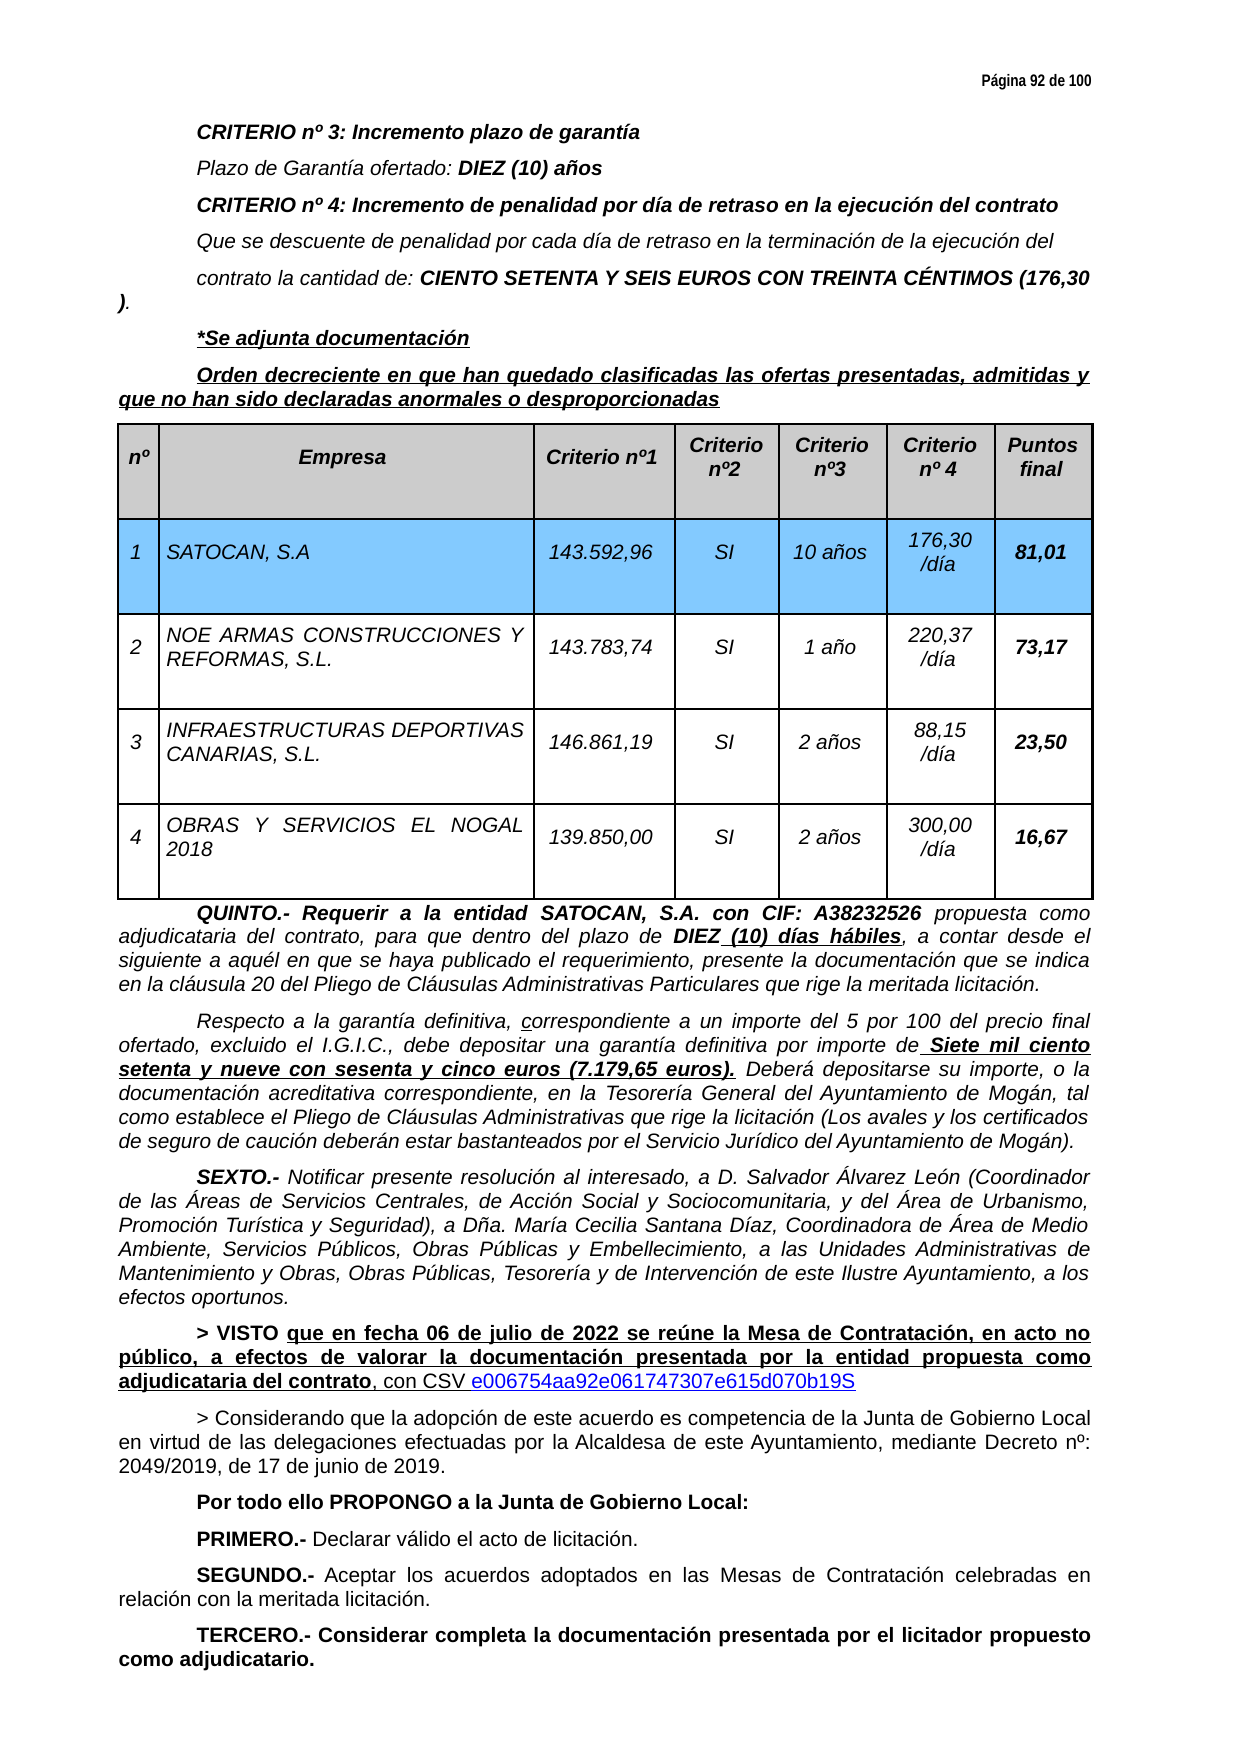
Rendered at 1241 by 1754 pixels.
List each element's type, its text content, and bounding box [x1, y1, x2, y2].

text CRITERIO nº 3: Incremento plazo de garantía [118, 120, 1092, 144]
text Respecto a la garantía definitiva, correspondiente a un importe del 5 por 100 del precio final ofertado, excluido el I.G.I.C., debe depositar una garantía definitiva por importe de Siete mil ciento setenta y nueve con sesenta y cinco euros (7.179,65 euros). Deberá depositarse su importe, o la documentación acreditativa correspondiente, en la Tesorería General del Ayuntamiento de Mogán, tal como establece el Pliego de Cláusulas Administrativas que rige la licitación (Los avales y los certificados de seguro de caución deberán estar bastanteados por el Servicio Jurídico del Ayuntamiento de Mogán). [118, 1009, 1092, 1152]
text QUINTO.- Requerir a la entidad SATOCAN, S.A. con CIF: A38232526 propuesta como adjudicataria del contrato, para que dentro del plazo de DIEZ (10) días hábiles, a contar desde el siguiente a aquél en que se haya publicado el requerimiento, presente la documentación que se indica en la cláusula 20 del Pliego de Cláusulas Administrativas Particulares que rige la meritada licitación. [118, 900, 1092, 996]
table_cell SI [676, 520, 778, 613]
text contrato la cantidad de: CIENTO SETENTA Y SEIS EUROS CON TREINTA CÉNTIMOS (176,30 ). [118, 266, 1092, 313]
table_cell 143.592,96 [535, 520, 674, 613]
table_cell 16,67 [996, 805, 1091, 898]
text Por todo ello PROPONGO a la Junta de Gobierno Local: [118, 1490, 1092, 1514]
table_cell 1 [119, 520, 158, 613]
text > VISTO que en fecha 06 de julio de 2022 se reúne la Mesa de Contratación, en acto no público, a efectos de valorar la documentación presentada por la entidad propuesta como [118, 1321, 1092, 1366]
table_cell 146.861,19 [535, 710, 674, 803]
text SEXTO.- Notificar presente resolución al interesado, a D. Salvador Álvarez León (Coordinador de las Áreas de Servicios Centrales, de Acción Social y Sociocomunitaria, y del Área de Urbanismo, Promoción Turística y Seguridad), a Dña. María Cecilia Santana Díaz, Coordinadora de Área de Medio Ambiente, Servicios Públicos, Obras Públicas y Embellecimiento, a las Unidades Administrativas de Mantenimiento y Obras, Obras Públicas, Tesorería y de Intervención de este Ilustre Ayuntamiento, a los efectos oportunos. [118, 1165, 1092, 1309]
table_cell SI [676, 615, 778, 708]
table_cell 88,15 /día [888, 710, 994, 803]
table_cell 2 años [780, 805, 886, 898]
table_header nº [119, 425, 158, 518]
text PRIMERO.- Declarar válido el acto de licitación. [118, 1526, 1092, 1550]
table_cell NOE ARMAS CONSTRUCCIONES Y REFORMAS, S.L. [160, 615, 533, 708]
text CRITERIO nº 4: Incremento de penalidad por día de retraso en la ejecución del contrato [118, 193, 1092, 217]
text Que se descuente de penalidad por cada día de retraso en la terminación de la ejecución del [118, 229, 1092, 253]
table_cell 220,37 /día [888, 615, 994, 708]
table_header Empresa [160, 425, 533, 518]
text > Considerando que la adopción de este acuerdo es competencia de la Junta de Gobierno Local en virtud de las delegaciones efectuadas por la Alcaldesa de este Ayuntamiento, mediante Decreto nº: 2049/2019, de 17 de junio de 2019. [118, 1406, 1092, 1477]
table_cell 10 años [780, 520, 886, 613]
table_cell 81,01 [996, 520, 1091, 613]
table_header Criterio nº2 [676, 425, 778, 518]
table_header Criterio nº3 [780, 425, 886, 518]
text Plazo de Garantía ofertado: DIEZ (10) años [118, 156, 1092, 180]
text TERCERO.- Considerar completa la documentación presentada por el licitador propuesto como adjudicatario. [118, 1623, 1092, 1671]
table_cell 1 año [780, 615, 886, 708]
table_cell 2 años [780, 710, 886, 803]
table_cell 3 [119, 710, 158, 803]
text Orden decreciente en que han quedado clasificadas las ofertas presentadas, admitidas y que no han sido declaradas anormales o desproporcionadas [118, 362, 1092, 410]
table_cell OBRAS Y SERVICIOS EL NOGAL 2018 [160, 805, 533, 898]
table_cell 176,30 /día [888, 520, 994, 613]
table_header Puntos final [996, 425, 1091, 518]
table_cell 300,00 /día [888, 805, 994, 898]
text SEGUNDO.- Aceptar los acuerdos adoptados en las Mesas de Contratación celebradas en relación con la meritada licitación. [118, 1563, 1092, 1611]
table_cell 73,17 [996, 615, 1091, 708]
table_cell SATOCAN, S.A [160, 520, 533, 613]
table_cell INFRAESTRUCTURAS DEPORTIVAS CANARIAS, S.L. [160, 710, 533, 803]
text adjudicataria del contrato, con CSV e006754aa92e061747307e615d070b19S [118, 1367, 1092, 1393]
table_cell 4 [119, 805, 158, 898]
table_cell 2 [119, 615, 158, 708]
table_cell 143.783,74 [535, 615, 674, 708]
table_cell 139.850,00 [535, 805, 674, 898]
text *Se adjunta documentación [118, 326, 1092, 350]
table_cell SI [676, 805, 778, 898]
table_cell SI [676, 710, 778, 803]
table_cell 23,50 [996, 710, 1091, 803]
table_header Criterio nº 4 [888, 425, 994, 518]
table_header Criterio nº1 [535, 425, 674, 518]
